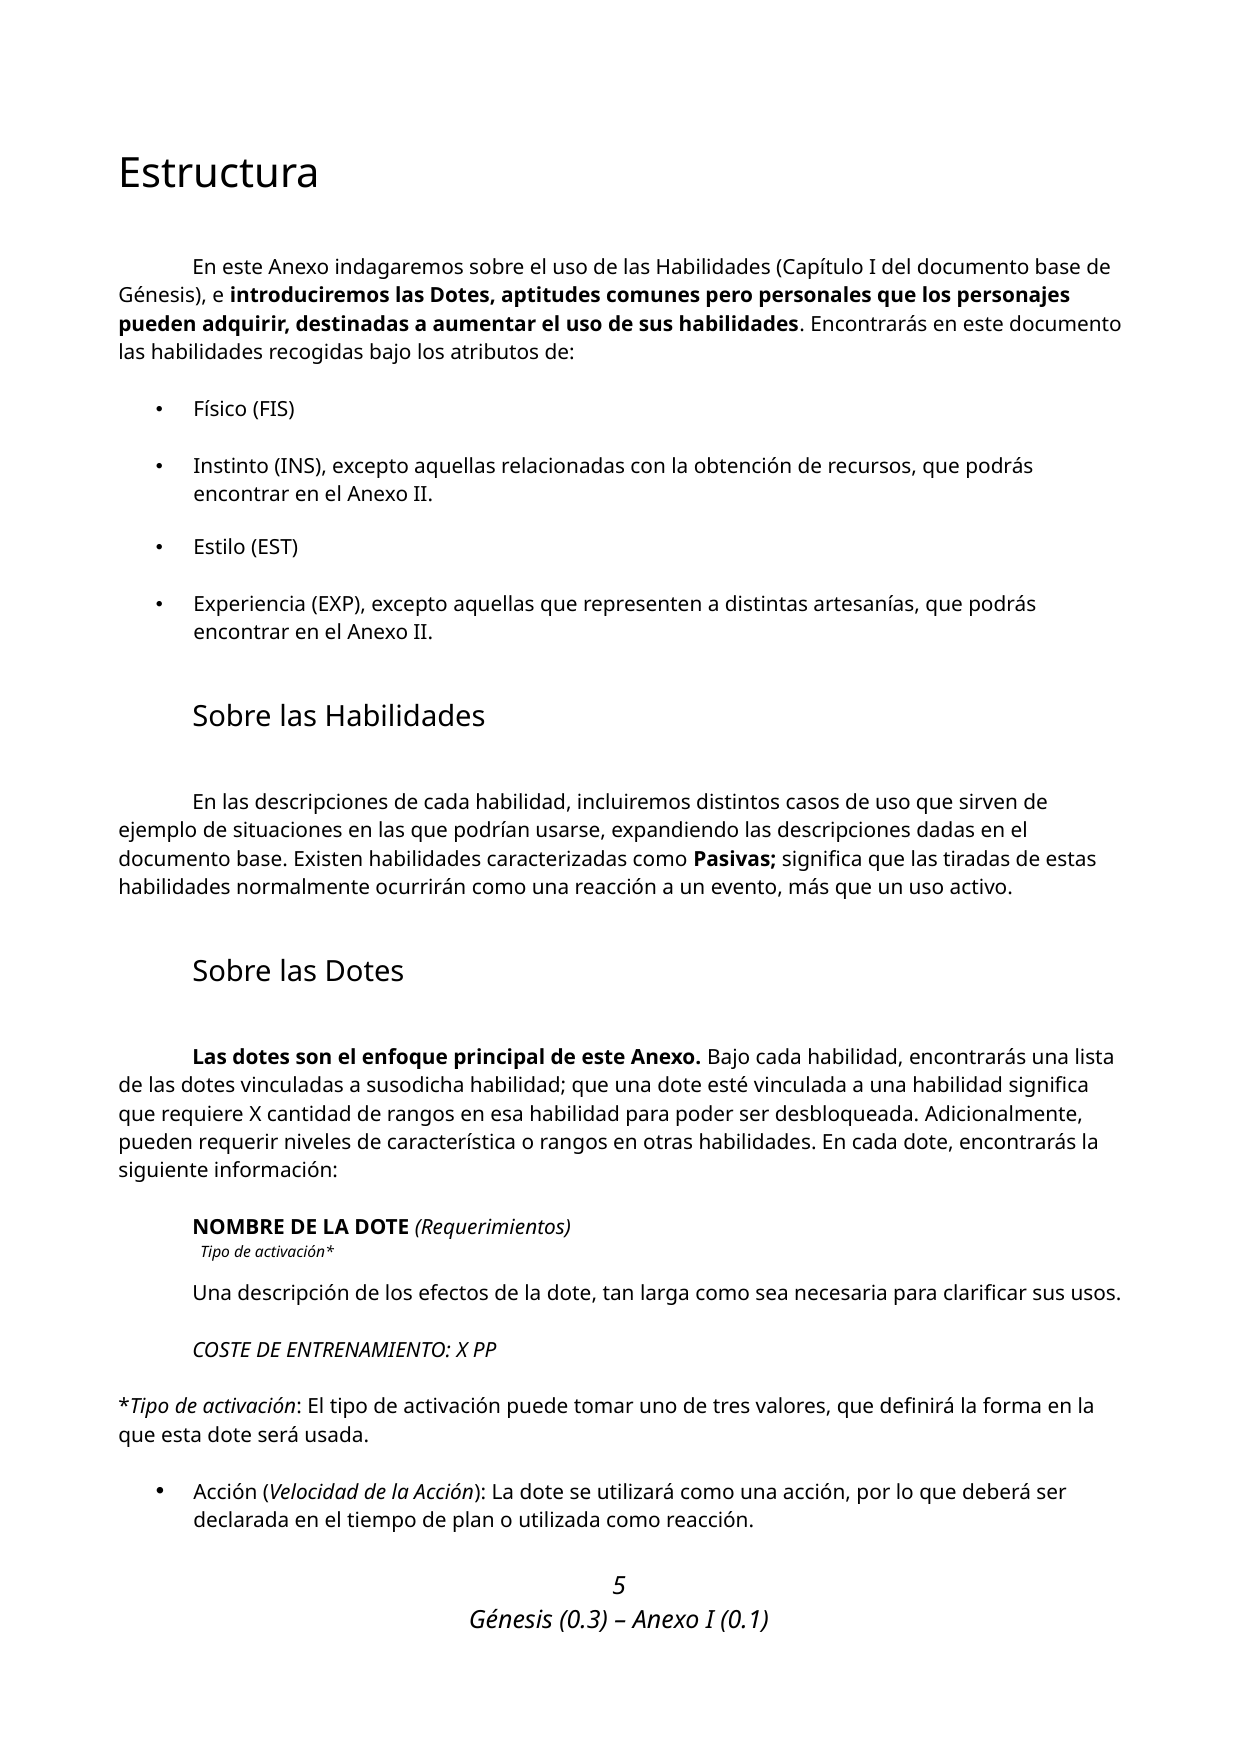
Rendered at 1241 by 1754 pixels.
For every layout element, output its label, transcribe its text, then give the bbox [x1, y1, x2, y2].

text En este Anexo indagaremos sobre el uso de las Habilidades (Capítulo I del documento base de Génesis), e introduciremos las Dotes, aptitudes comunes pero personales que los personajes pueden adquirir, destinadas a aumentar el uso de sus habilidades. Encontrarás en este documento las habilidades recogidas bajo los atributos de: [118, 252, 1122, 366]
list Experiencia (EXP), excepto aquellas que representen a distintas artesanías, que podrás encontrar en el Anexo II. [156, 589, 1122, 646]
text COSTE DE ENTRENAMIENTO: X PP [118, 1335, 1122, 1363]
text Tipo de activación* [192, 1241, 1122, 1278]
list Instinto (INS), excepto aquellas relacionadas con la obtención de recursos, que podrás encontrar en el Anexo II. [156, 451, 1122, 508]
subtitle Estructura [118, 143, 1122, 200]
text Las dotes son el enfoque principal de este Anexo. Bajo cada habilidad, encontrarás una lista de las dotes vinculadas a susodicha habilidad; que una dote esté vinculada a una habilidad significa que requiere X cantidad de rangos en esa habilidad para poder ser desbloqueada. Adicionalmente, pueden requerir niveles de característica o rangos en otras habilidades. En cada dote, encontrarás la siguiente información: [118, 1042, 1122, 1184]
text Una descripción de los efectos de la dote, tan larga como sea necesaria para clarificar sus usos. [118, 1278, 1122, 1306]
list Estilo (EST) [156, 532, 1122, 561]
text *Tipo de activación: El tipo de activación puede tomar uno de tres valores, que definirá la forma en la que esta dote será usada. [118, 1392, 1122, 1448]
list Físico (FIS) [156, 394, 1122, 423]
subtitle Sobre las Dotes [118, 950, 1122, 990]
subtitle Sobre las Habilidades [118, 695, 1122, 735]
list Acción (Velocidad de la Acción): La dote se utilizará como una acción, por lo que deberá ser declarada en el tiempo de plan o utilizada como reacción. [156, 1477, 1122, 1534]
text NOMBRE DE LA DOTE (Requerimientos) [192, 1212, 1122, 1241]
text En las descripciones de cada habilidad, incluiremos distintos casos de uso que sirven de ejemplo de situaciones en las que podrían usarse, expandiendo las descripciones dadas en el documento base. Existen habilidades caracterizadas como Pasivas; significa que las tiradas de estas habilidades normalmente ocurrirán como una reacción a un evento, más que un uso activo. [118, 787, 1122, 901]
